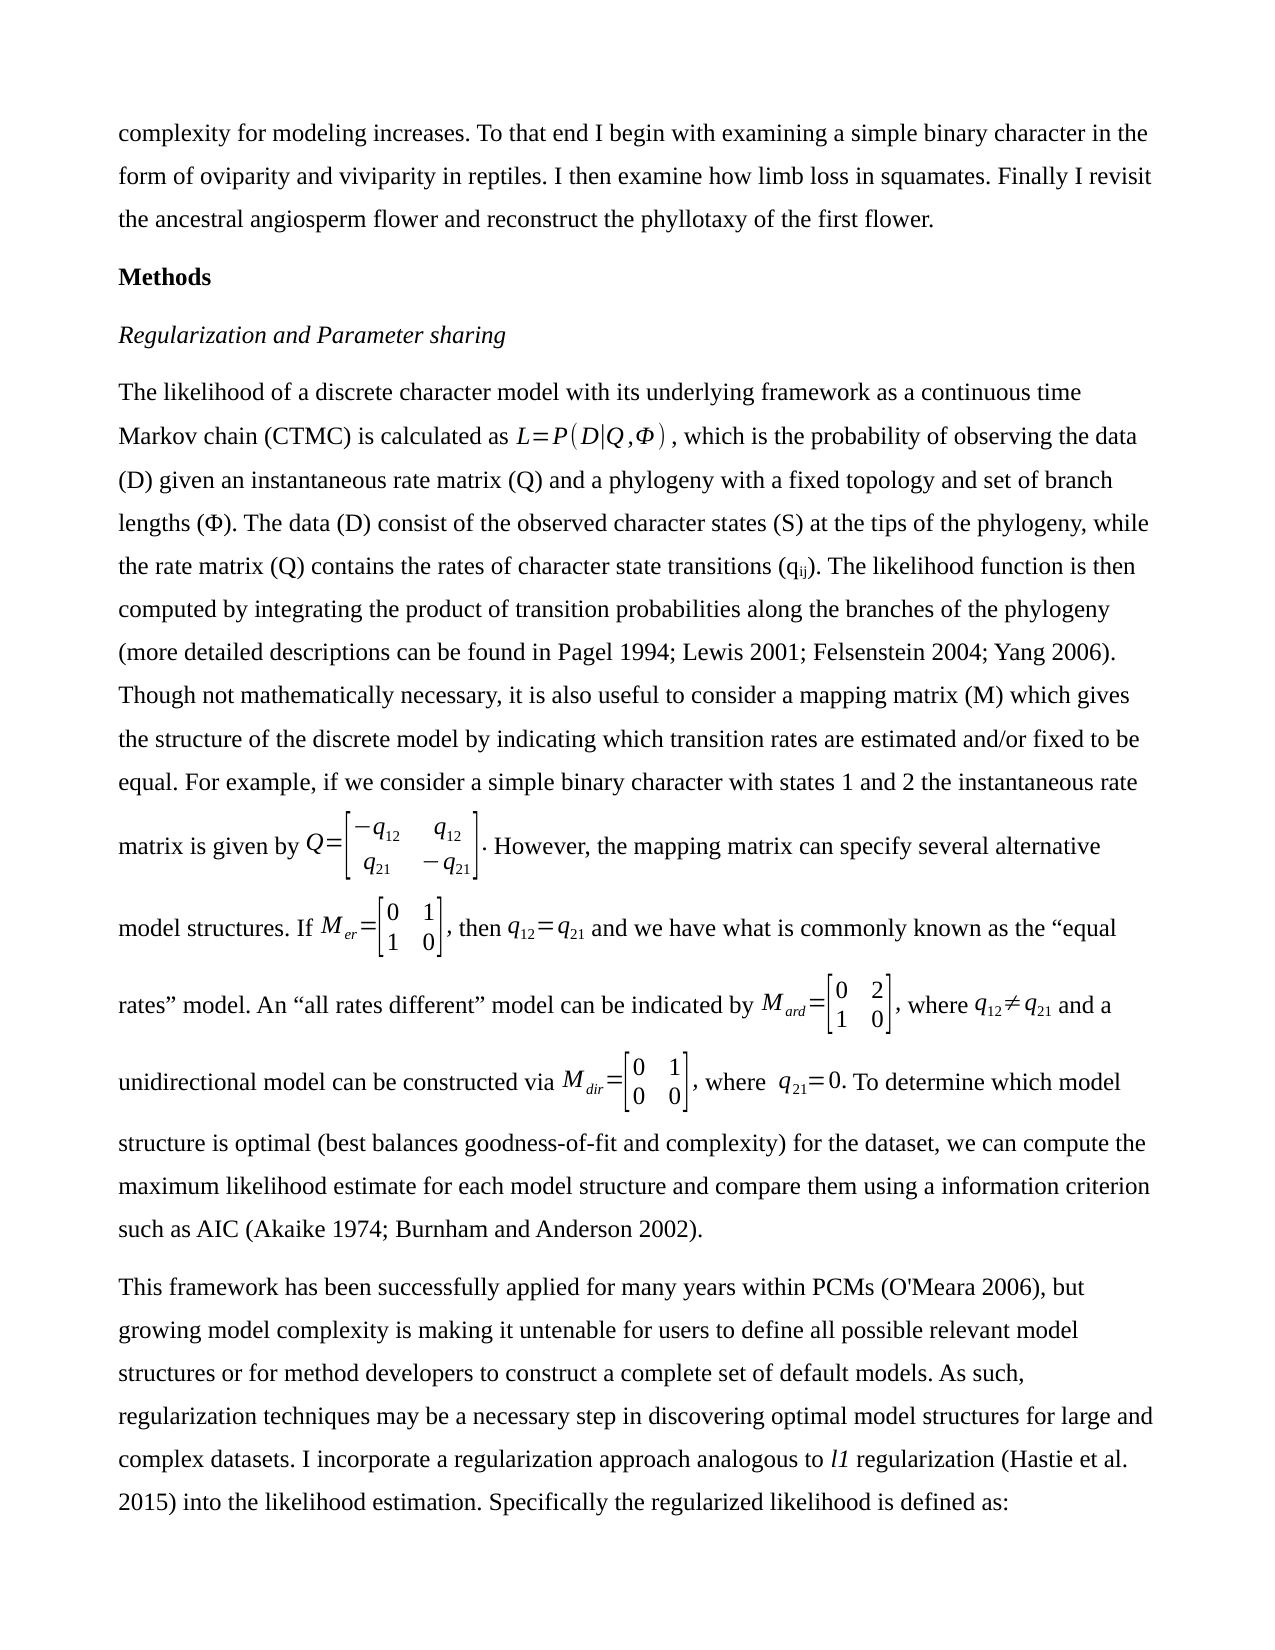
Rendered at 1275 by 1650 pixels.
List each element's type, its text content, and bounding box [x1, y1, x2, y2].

text Methods [118, 262, 1157, 291]
text The likelihood of a discrete character model with its underlying framework as a continuous time Markov chain (CTMC) is calculated as, which is the probability of observing the data (D) given an instantaneous rate matrix (Q) and a phylogeny with a fixed topology and set of branch lengths (Φ). The data (D) consist of the observed character states (S) at the tips of the phylogeny, while the rate matrix (Q) contains the rates of character state transitions (qij). The likelihood function is then computed by integrating the product of transition probabilities along the branches of the phylogeny (more detailed descriptions can be found in Pagel 1994; Lewis 2001; Felsenstein 2004; Yang 2006). Though not mathematically necessary, it is also useful to consider a mapping matrix (M) which gives the structure of the discrete model by indicating which transition rates are estimated and/or fixed to be equal. For example, if we consider a simple binary character with states 1 and 2 the instantaneous rate matrix is given byHowever, the mapping matrix can specify several alternative model structures. Ifthenand we have what is commonly known as the “equal rates” model. An “all rates different” model can be indicated bywhereand a unidirectional model can be constructed viawhere To determine which model structure is optimal (best balances goodness-of-fit and complexity) for the dataset, we can compute the maximum likelihood estimate for each model structure and compare them using a information criterion such as AIC (Akaike 1974; Burnham and Anderson 2002). [118, 377, 1157, 1243]
text This framework has been successfully applied for many years within PCMs (O'Meara 2006), but growing model complexity is making it untenable for users to define all possible relevant model structures or for method developers to construct a complete set of default models. As such, regularization techniques may be a necessary step in discovering optimal model structures for large and complex datasets. I incorporate a regularization approach analogous to l1 regularization (Hastie et al. 2015) into the likelihood estimation. Specifically the regularized likelihood is defined as: [118, 1272, 1157, 1516]
text complexity for modeling increases. To that end I begin with examining a simple binary character in the form of oviparity and viviparity in reptiles. I then examine how limb loss in squamates. Finally I revisit the ancestral angiosperm flower and reconstruct the phyllotaxy of the first flower. [118, 118, 1157, 233]
text Regularization and Parameter sharing [118, 320, 1157, 348]
